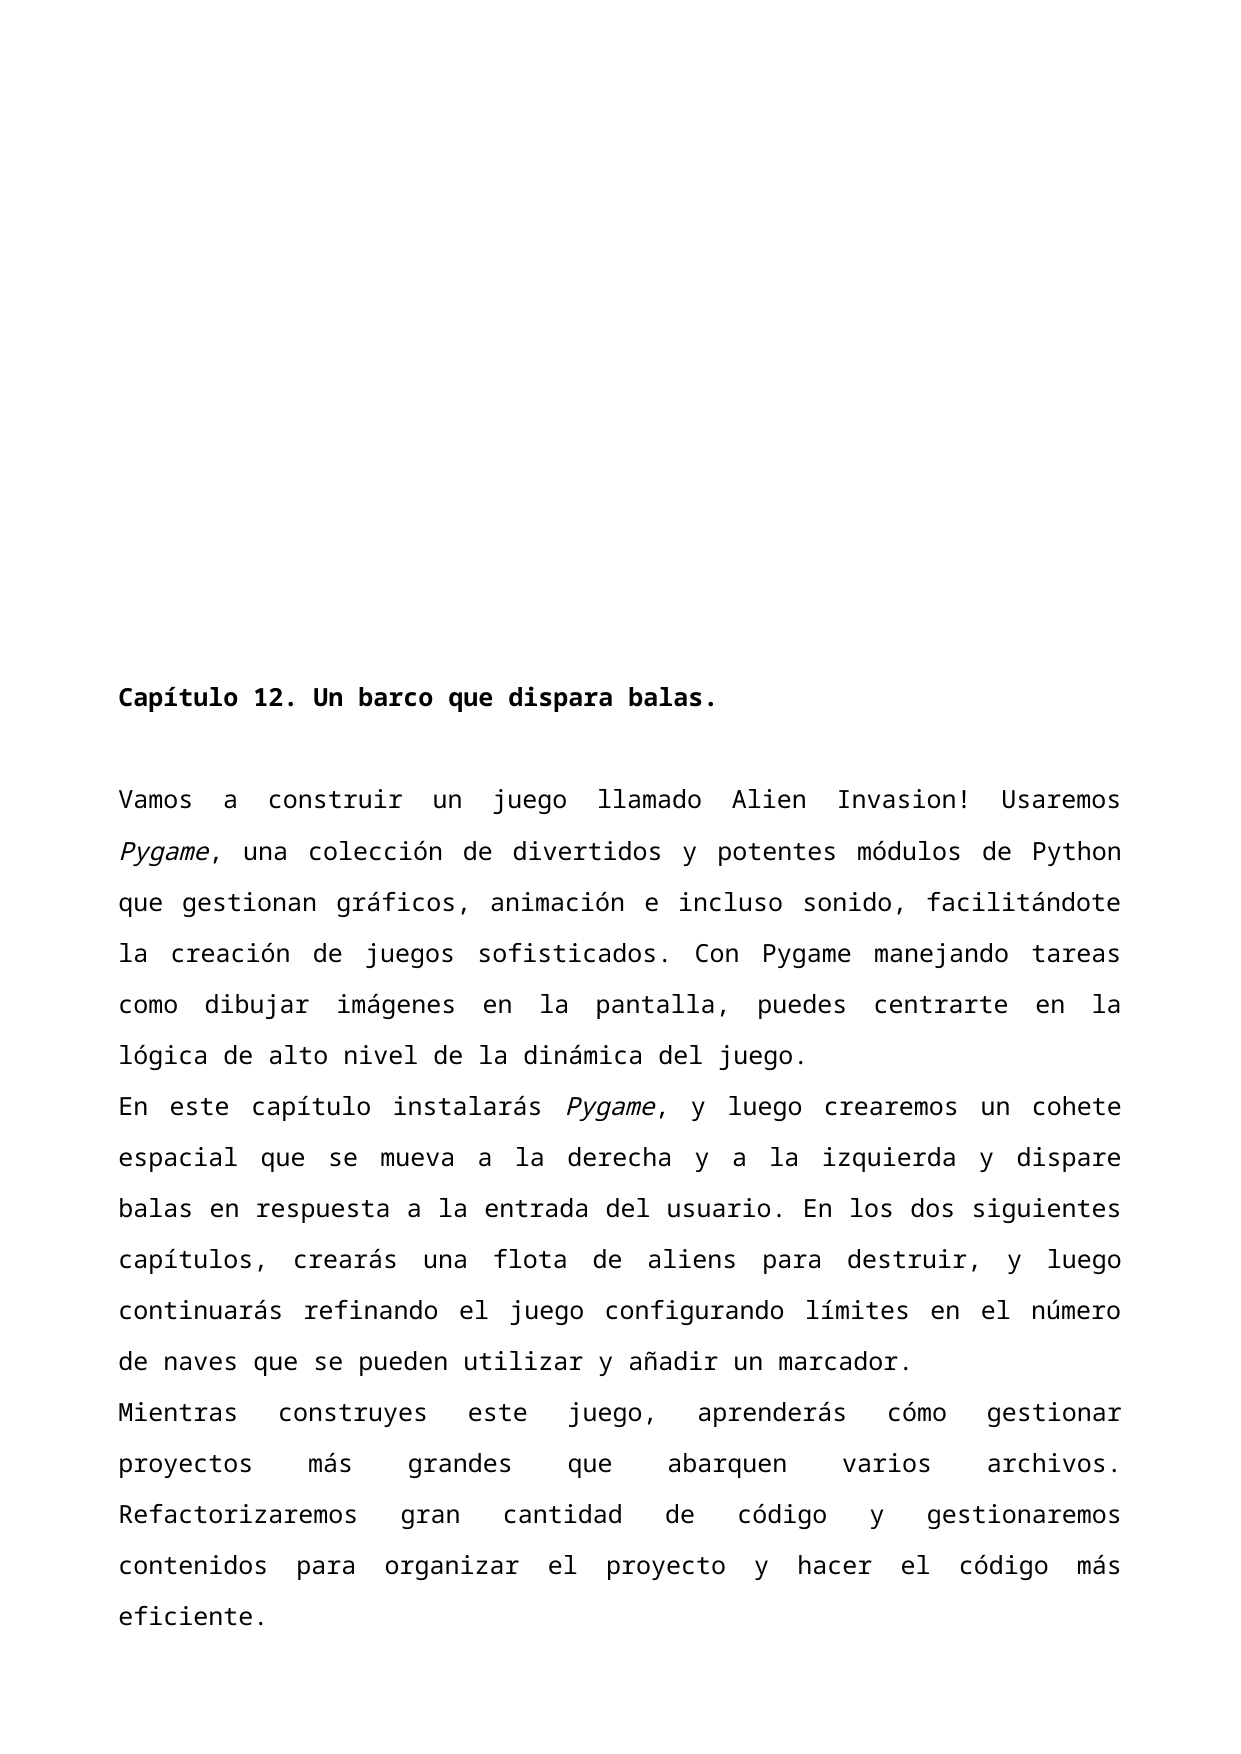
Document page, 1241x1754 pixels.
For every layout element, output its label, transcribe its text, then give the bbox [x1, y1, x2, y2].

text Mientras construyes este juego, aprenderás cómo gestionar proyectos más grandes que abarquen varios archivos. Refactorizaremos gran cantidad de código y gestionaremos contenidos para organizar el proyecto y hacer el código más eficiente. [118, 1395, 1122, 1633]
text Vamos a construir un juego llamado Alien Invasion! Usaremos Pygame, una colección de divertidos y potentes módulos de Python que gestionan gráficos, animación e incluso sonido, facilitándote la creación de juegos sofisticados. Con Pygame manejando tareas como dibujar imágenes en la pantalla, puedes centrarte en la lógica de alto nivel de la dinámica del juego. [118, 782, 1122, 1071]
text Capítulo 12. Un barco que dispara balas. [118, 680, 1122, 714]
text En este capítulo instalarás Pygame, y luego crearemos un cohete espacial que se mueva a la derecha y a la izquierda y dispare balas en respuesta a la entrada del usuario. En los dos siguientes capítulos, crearás una flota de aliens para destruir, y luego continuarás refinando el juego configurando límites en el número de naves que se pueden utilizar y añadir un marcador. [118, 1088, 1122, 1378]
